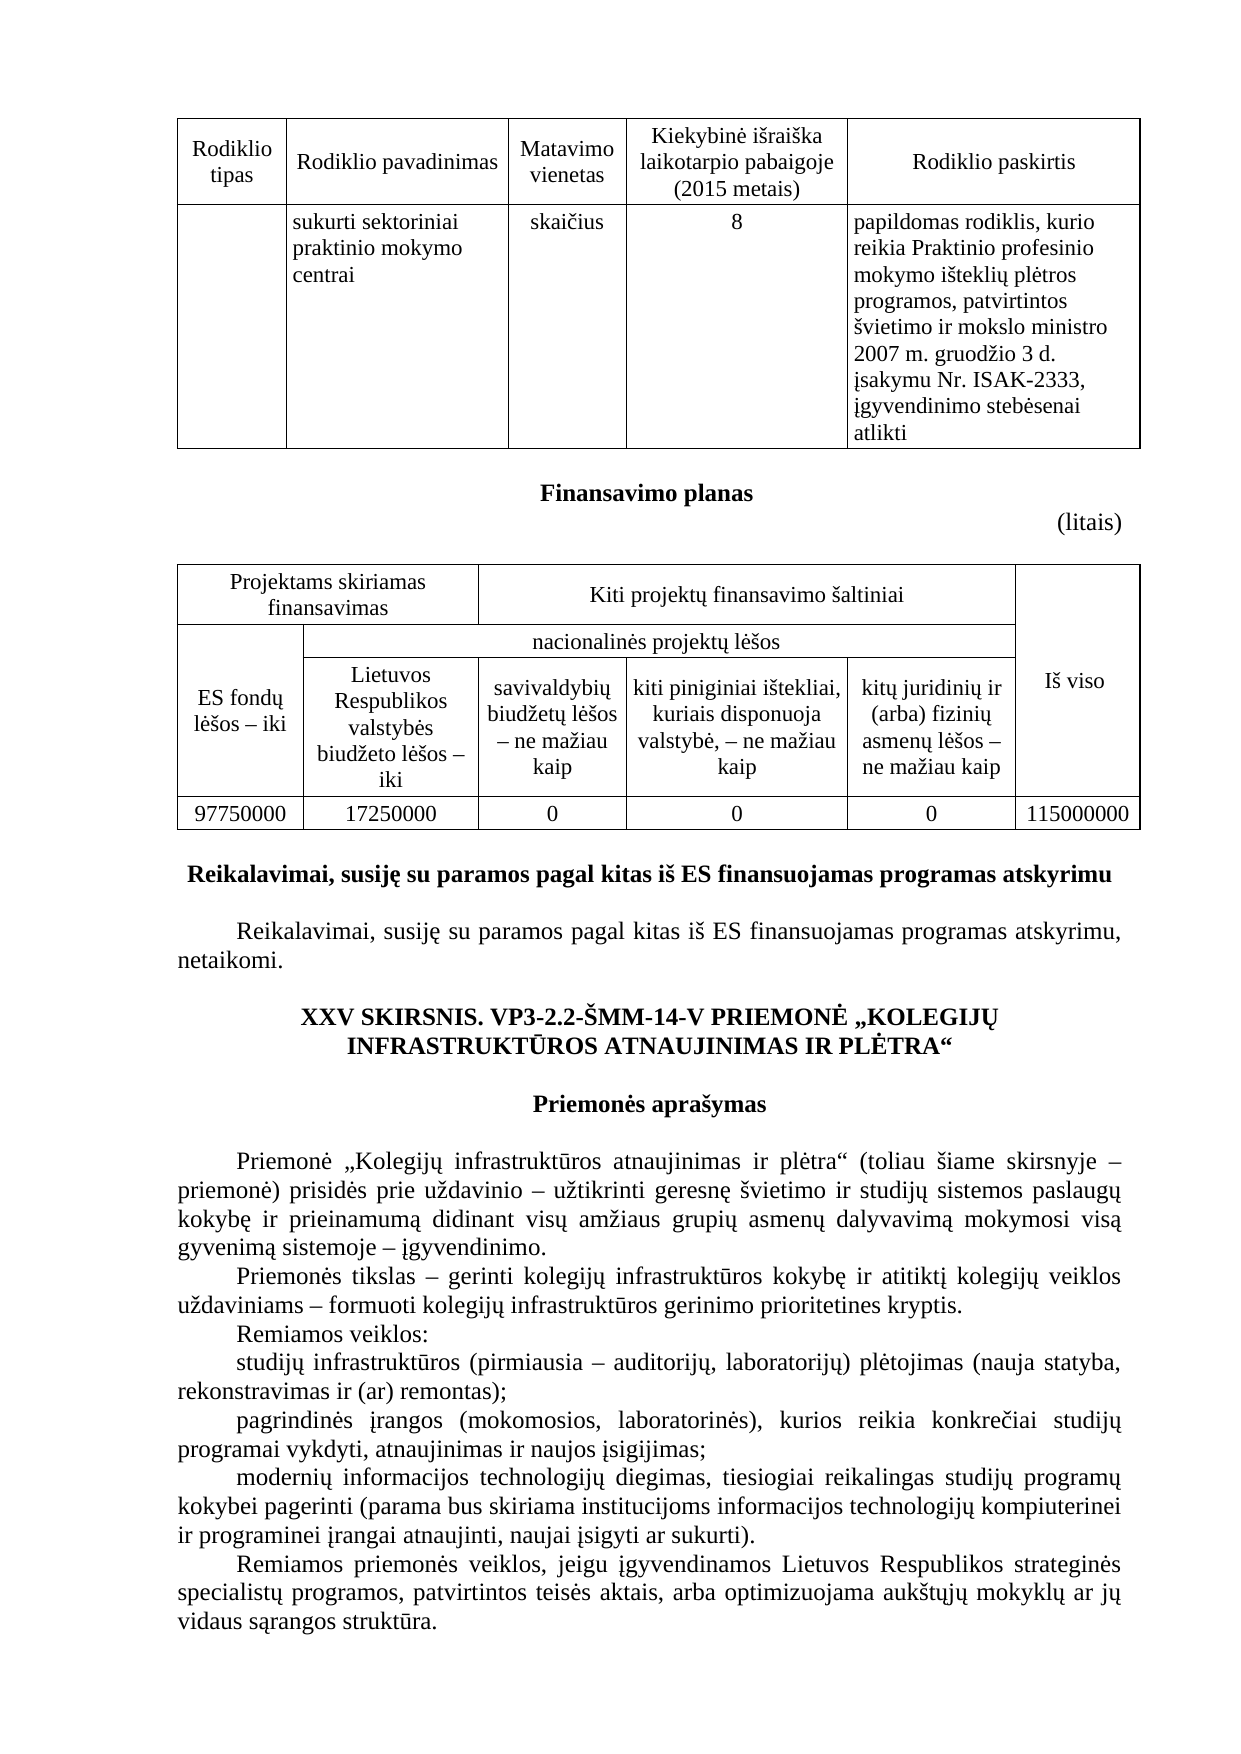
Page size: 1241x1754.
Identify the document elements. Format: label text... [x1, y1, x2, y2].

text Finansavimo planas [177, 478, 1122, 507]
table_header Kiti projektų finansavimo šaltiniai [479, 565, 1015, 624]
table_cell 0 [627, 797, 847, 829]
table_cell kiti piniginiai ištekliai, kuriais disponuoja valstybė, – ne mažiau kaip [627, 658, 847, 796]
table_cell 0 [848, 797, 1015, 829]
text Priemonės aprašymas [177, 1089, 1122, 1117]
table_cell 97750000 [178, 797, 303, 829]
table_cell sukurti sektoriniai praktinio mokymo centrai [287, 205, 508, 448]
table_header Matavimo vienetas [509, 119, 626, 204]
text (litais) [177, 507, 1122, 535]
table_header Kiekybinė išraiška laikotarpio pabaigoje (2015 metais) [627, 119, 847, 204]
text Priemonės tikslas – gerinti kolegijų infrastruktūros kokybę ir atitiktį kolegijų veiklos uždaviniams – formuoti kolegijų infrastruktūros gerinimo prioritetines kryptis. [177, 1261, 1122, 1319]
table_cell skaičius [509, 205, 626, 448]
text XXV SKirsnis. VP3-2.2-ŠMM-14-V PRIEMONĖ „KOLEGIJŲ INFRASTRUKTŪROS ATNAUJINIMAS IR PLĖTRA“ [177, 1002, 1122, 1060]
table_cell [178, 205, 286, 448]
text pagrindinės įrangos (mokomosios, laboratorinės), kurios reikia konkrečiai studijų programai vykdyti, atnaujinimas ir naujos įsigijimas; [177, 1405, 1122, 1462]
text Reikalavimai, susiję su paramos pagal kitas iš ES finansuojamas programas atskyrimu [177, 859, 1122, 887]
table_header Rodiklio pavadinimas [287, 119, 508, 204]
table_header Iš viso [1016, 565, 1139, 796]
table_cell kitų juridinių ir (arba) fizinių asmenų lėšos – ne mažiau kaip [848, 658, 1015, 796]
table_header Rodiklio paskirtis [848, 119, 1139, 204]
table_cell 0 [479, 797, 626, 829]
table_header Projektams skiriamas finansavimas [178, 565, 478, 624]
text modernių informacijos technologijų diegimas, tiesiogiai reikalingas studijų programų kokybei pagerinti (parama bus skiriama institucijoms informacijos technologijų kompiuterinei ir programinei įrangai atnaujinti, naujai įsigyti ar sukurti). [177, 1462, 1122, 1549]
table_cell ES fondų lėšos – iki [178, 625, 303, 796]
table_cell 115000000 [1016, 797, 1139, 829]
table_cell papildomas rodiklis, kurio reikia Praktinio profesinio mokymo išteklių plėtros programos, patvirtintos švietimo ir mokslo ministro 2007 m. gruodžio 3 d. įsakymu Nr. ISAK-2333, įgyvendinimo stebėsenai atlikti [848, 205, 1139, 448]
text Reikalavimai, susiję su paramos pagal kitas iš ES finansuojamas programas atskyrimu, netaikomi. [177, 916, 1122, 974]
text studijų infrastruktūros (pirmiausia – auditorijų, laboratorijų) plėtojimas (nauja statyba, rekonstravimas ir (ar) remontas); [177, 1347, 1122, 1405]
table_cell 8 [627, 205, 847, 448]
table_cell 17250000 [304, 797, 478, 829]
table_cell savivaldybių biudžetų lėšos – ne mažiau kaip [479, 658, 626, 796]
table_cell Lietuvos Respublikos valstybės biudžeto lėšos – iki [304, 658, 478, 796]
text Priemonė „Kolegijų infrastruktūros atnaujinimas ir plėtra“ (toliau šiame skirsnyje – priemonė) prisidės prie uždavinio – užtikrinti geresnę švietimo ir studijų sistemos paslaugų kokybę ir prieinamumą didinant visų amžiaus grupių asmenų dalyvavimą mokymosi visą gyvenimą sistemoje – įgyvendinimo. [177, 1146, 1122, 1261]
table_header Rodiklio tipas [178, 119, 286, 204]
table_cell nacionalinės projektų lėšos [304, 625, 1015, 657]
text Remiamos veiklos: [177, 1319, 1122, 1347]
text Remiamos priemonės veiklos, jeigu įgyvendinamos Lietuvos Respublikos strateginės specialistų programos, patvirtintos teisės aktais, arba optimizuojama aukštųjų mokyklų ar jų vidaus sąrangos struktūra. [177, 1549, 1122, 1635]
